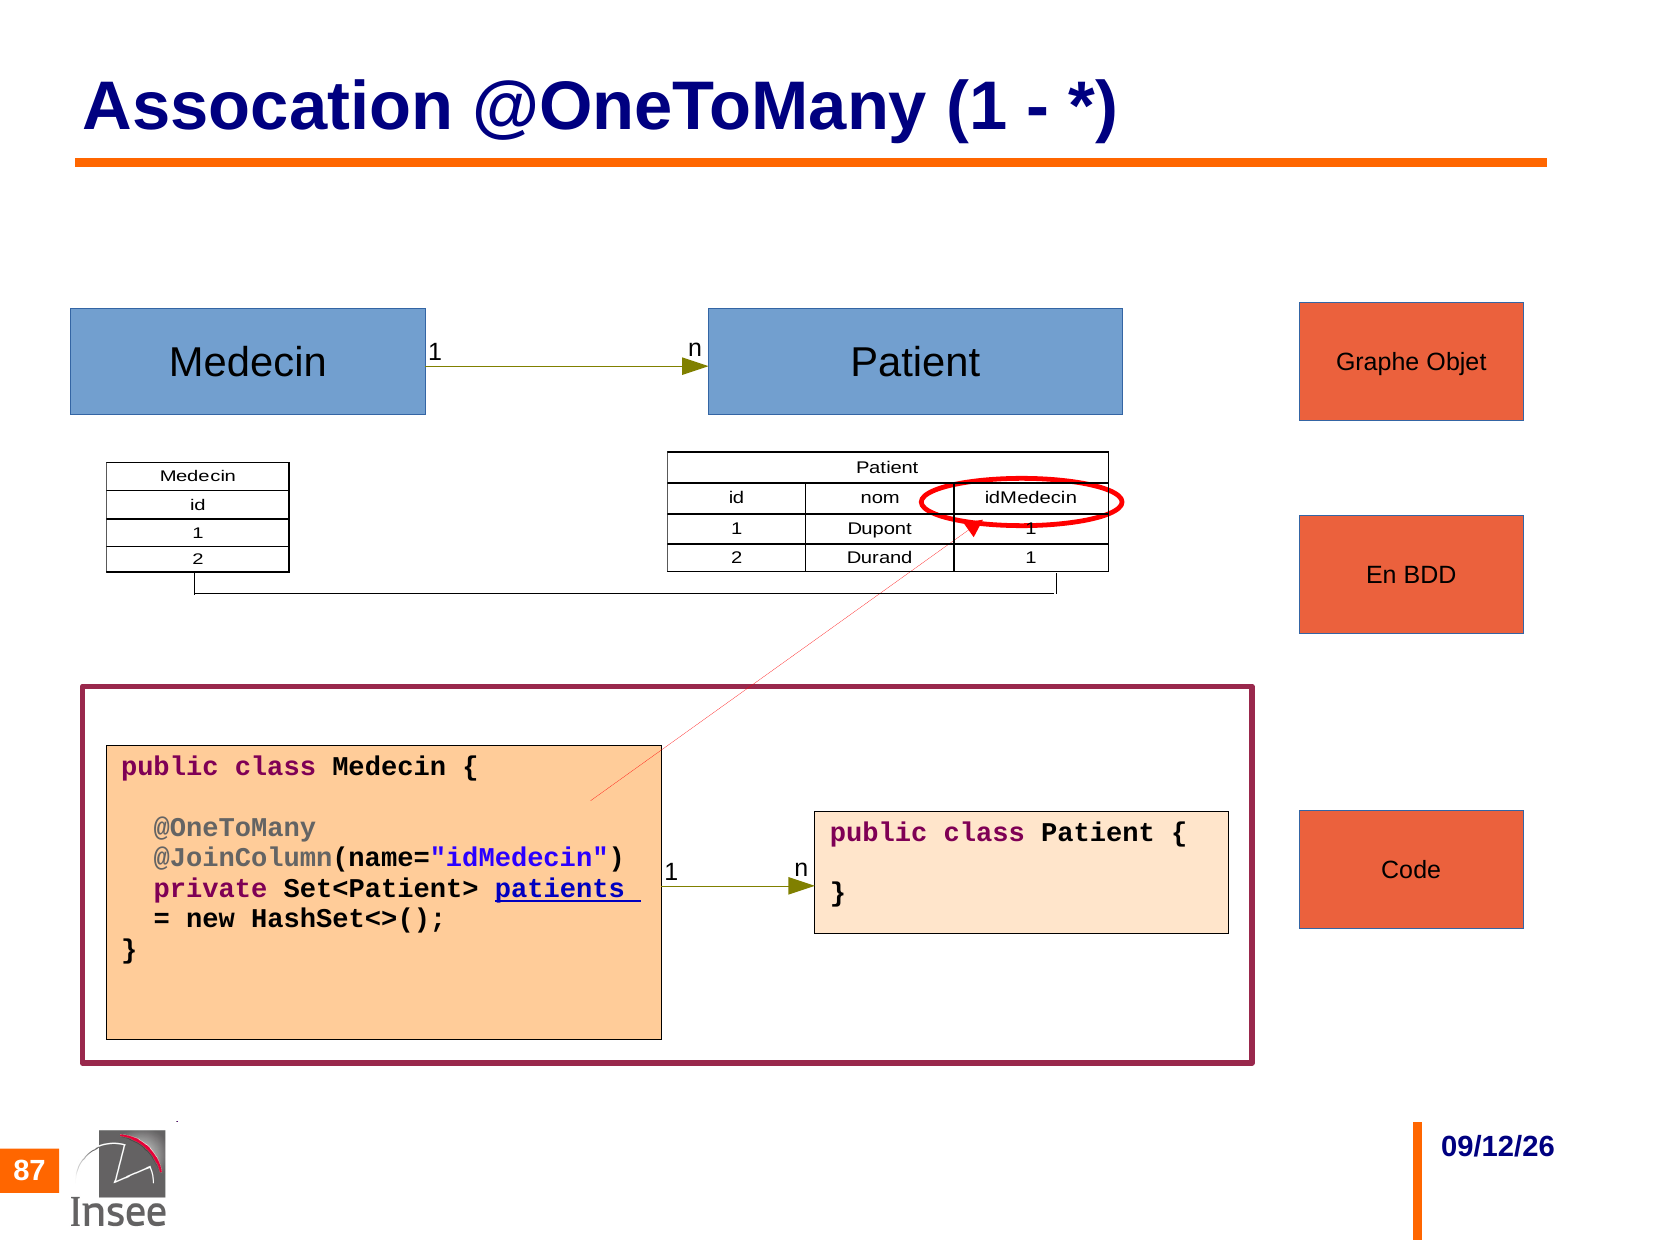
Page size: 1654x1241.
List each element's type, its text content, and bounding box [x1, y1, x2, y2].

text_box [1111, 491, 1123, 513]
chart [106, 462, 292, 574]
chart [667, 451, 1111, 574]
text_box Code [1299, 810, 1524, 929]
list [82, 290, 1571, 1010]
text_box 1 [649, 850, 697, 894]
text_box Patient [708, 308, 1123, 415]
picture [62, 1121, 178, 1241]
text_box n [779, 845, 827, 889]
text_box En BDD [1299, 515, 1524, 634]
text_box Medecin [70, 308, 426, 415]
text_box public class Patient { } [814, 811, 1229, 934]
text_box 1 [413, 330, 461, 374]
title Assocation @OneToMany (1 - *) [82, 49, 1619, 163]
text_box n [673, 326, 721, 370]
text_box [82, 686, 1252, 1063]
text_box Graphe Objet [1299, 302, 1524, 421]
text_box public class Medecin { @OneToMany @JoinColumn(name="idMedecin") private Set<Patient> patients = new HashSet<>(); } [106, 745, 662, 1040]
